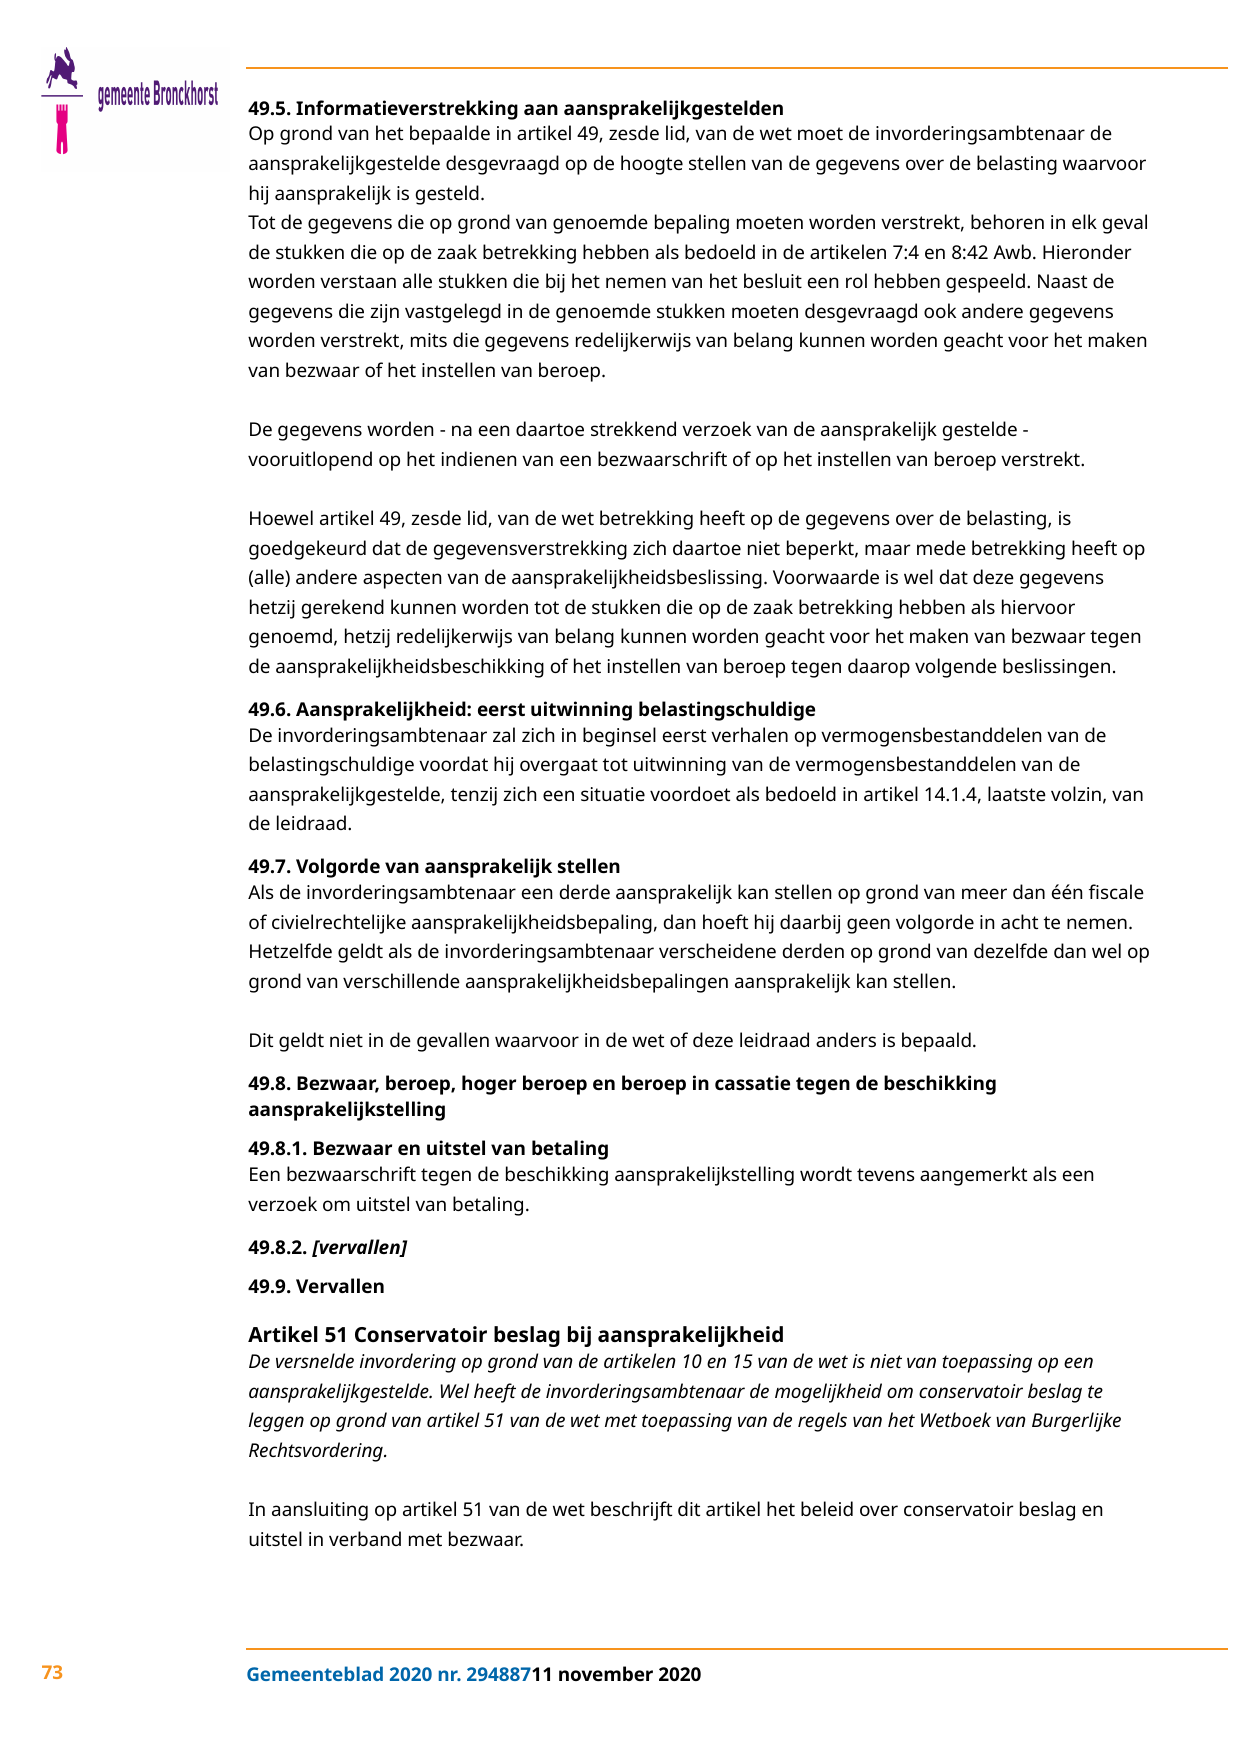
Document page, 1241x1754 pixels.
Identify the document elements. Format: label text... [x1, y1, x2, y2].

text Op grond van het bepaalde in artikel 49, zesde lid, van de wet moet de invorderingsambtenaar de aansprakelijkgestelde desgevraagd op de hoogte stellen van de gegevens over de belasting waarvoor hij aansprakelijk is gesteld. [248, 121, 1152, 205]
text 49.9. Vervallen [248, 1273, 1152, 1299]
text 49.8. Bezwaar, beroep, hoger beroep en beroep in cassatie tegen de beschikking aansprakelijkstelling [248, 1071, 1152, 1122]
text De invorderingsambtenaar zal zich in beginsel eerst verhalen op vermogensbestanddelen van de belastingschuldige voordat hij overgaat tot uitwinning van de vermogensbestanddelen van de aansprakelijkgestelde, tenzij zich een situatie voordoet als bedoeld in artikel 14.1.4, laatste volzin, van de leidraad. [248, 722, 1152, 836]
text Een bezwaarschrift tegen de beschikking aansprakelijkstelling wordt tevens aangemerkt als een verzoek om uitstel van betaling. [248, 1161, 1152, 1217]
text 49.8.1. Bezwaar en uitstel van betaling [248, 1136, 1152, 1161]
text Tot de gegevens die op grond van genoemde bepaling moeten worden verstrekt, behoren in elk geval de stukken die op de zaak betrekking hebben als bedoeld in de artikelen 7:4 en 8:42 Awb. Hieronder worden verstaan alle stukken die bij het nemen van het besluit een rol hebben gespeeld. Naast de gegevens die zijn vastgelegd in de genoemde stukken moeten desgevraagd ook andere gegevens worden verstrekt, mits die gegevens redelijkerwijs van belang kunnen worden geacht voor het maken van bezwaar of het instellen van beroep. [248, 209, 1152, 383]
text De versnelde invordering op grond van de artikelen 10 en 15 van de wet is niet van toepassing op een aansprakelijkgestelde. Wel heeft de invorderingsambtenaar de mogelijkheid om conservatoir beslag te leggen op grond van artikel 51 van de wet met toepassing van de regels van het Wetboek van Burgerlijke Rechtsvordering. [248, 1348, 1152, 1463]
picture [41, 47, 231, 172]
text De gegevens worden - na een daartoe strekkend verzoek van de aansprakelijk gestelde - vooruitlopend op het indienen van een bezwaarschrift of op het instellen van beroep verstrekt. [248, 416, 1152, 472]
text Als de invorderingsambtenaar een derde aansprakelijk kan stellen op grond van meer dan één fiscale of civielrechtelijke aansprakelijkheidsbepaling, dan hoeft hij daarbij geen volgorde in acht te nemen. Hetzelfde geldt als de invorderingsambtenaar verscheidene derden op grond van dezelfde dan wel op grond van verschillende aansprakelijkheidsbepalingen aansprakelijk kan stellen. [248, 879, 1152, 994]
text 49.8.2. [vervallen] [248, 1234, 1152, 1260]
text 49.5. Informatieverstrekking aan aansprakelijkgestelden [248, 95, 1152, 121]
text Dit geldt niet in de gevallen waarvoor in de wet of deze leidraad anders is bepaald. [248, 1027, 1152, 1053]
text Artikel 51 Conservatoir beslag bij aansprakelijkheid [248, 1320, 1152, 1348]
text 49.7. Volgorde van aansprakelijk stellen [248, 854, 1152, 879]
text Hoewel artikel 49, zesde lid, van de wet betrekking heeft op de gegevens over de belasting, is goedgekeurd dat de gegevensverstrekking zich daartoe niet beperkt, maar mede betrekking heeft op (alle) andere aspecten van de aansprakelijkheidsbeslissing. Voorwaarde is wel dat deze gegevens hetzij gerekend kunnen worden tot de stukken die op de zaak betrekking hebben als hiervoor genoemd, hetzij redelijkerwijs van belang kunnen worden geacht voor het maken van bezwaar tegen de aansprakelijkheidsbeschikking of het instellen van beroep tegen daarop volgende beslissingen. [248, 505, 1152, 679]
text In aansluiting op artikel 51 van de wet beschrijft dit artikel het beleid over conservatoir beslag en uitstel in verband met bezwaar. [248, 1496, 1152, 1551]
text 49.6. Aansprakelijkheid: eerst uitwinning belastingschuldige [248, 696, 1152, 722]
